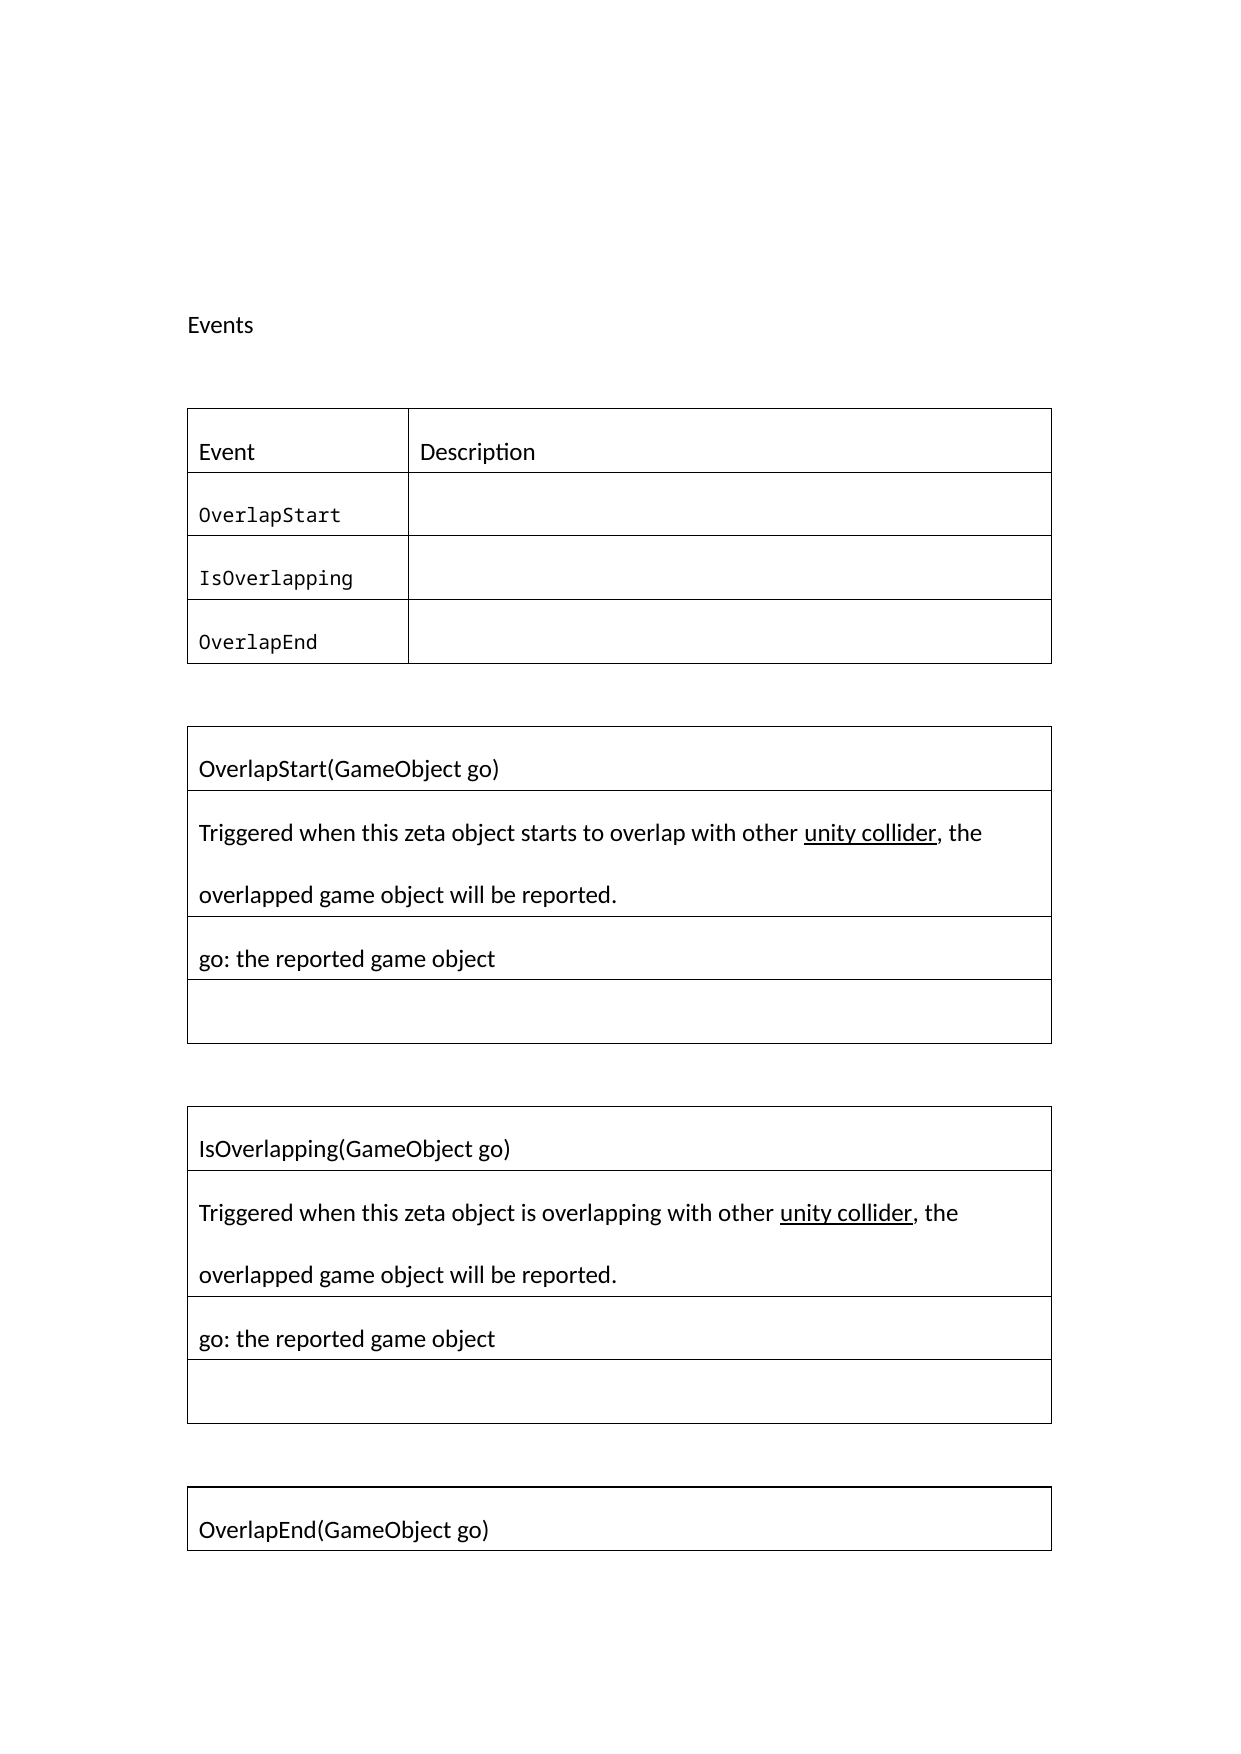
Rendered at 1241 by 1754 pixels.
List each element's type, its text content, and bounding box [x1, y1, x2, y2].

table_cell IsOverlapping [188, 536, 408, 599]
table_header OverlapEnd(GameObject go) [188, 1488, 1051, 1550]
table_cell Triggered when this zeta object is overlapping with other unity collider, the overlapped game object will be reported. [188, 1171, 1051, 1296]
table_cell go: the reported game object [188, 917, 1051, 979]
table_cell go: the reported game object [188, 1297, 1051, 1359]
table_header Event [188, 409, 408, 472]
table_cell [409, 600, 1051, 662]
table_cell OverlapEnd [188, 600, 408, 662]
table_cell OverlapStart [188, 473, 408, 535]
table_cell Triggered when this zeta object starts to overlap with other unity collider, the overlapped game object will be reported. [188, 791, 1051, 916]
table_header IsOverlapping(GameObject go) [188, 1107, 1051, 1170]
table_cell [409, 473, 1051, 535]
text Events [187, 283, 1053, 346]
table_cell [409, 536, 1051, 599]
table_cell [188, 980, 1051, 1043]
table_header OverlapStart(GameObject go) [188, 727, 1051, 789]
table_header Description [409, 409, 1051, 472]
table_cell [188, 1360, 1051, 1423]
